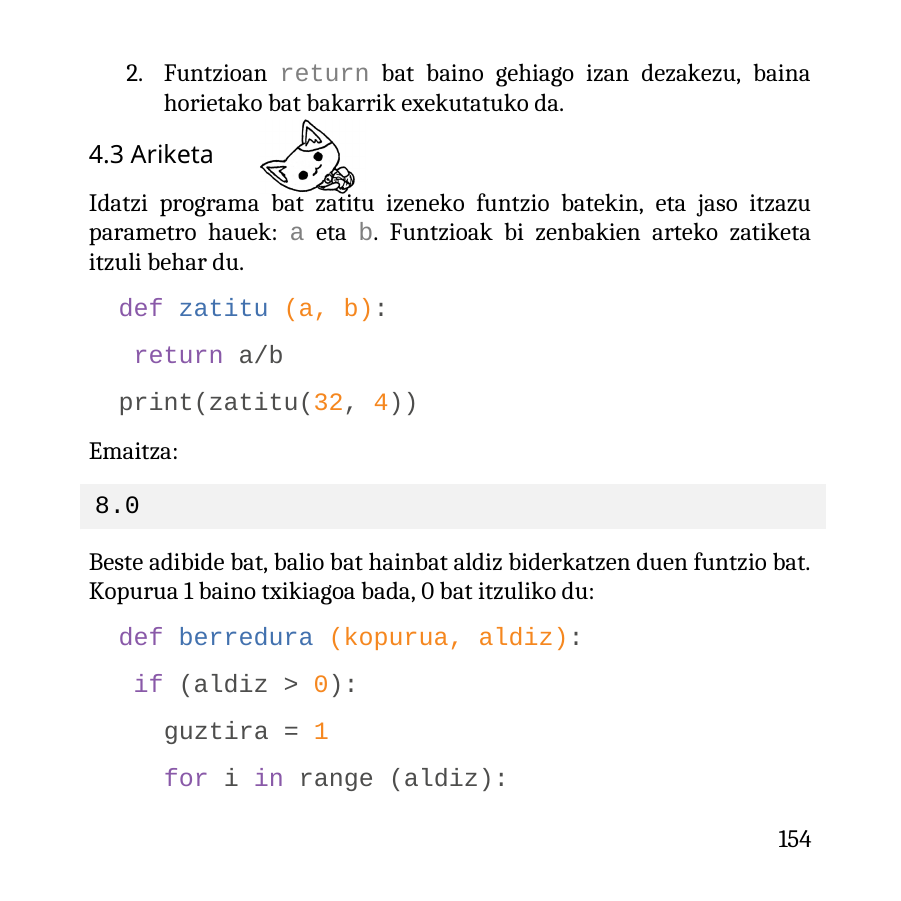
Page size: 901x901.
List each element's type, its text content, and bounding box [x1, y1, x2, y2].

text if (aldiz > 0): [118, 671, 811, 700]
text def berredura (kopurua, aldiz): [118, 624, 811, 653]
text 4.3 Ariketa [89, 137, 259, 171]
text guztira = 1 [118, 718, 811, 747]
picture [259, 119, 366, 194]
text def zatitu (a, b): [118, 296, 811, 324]
text Emaitza: [89, 437, 811, 466]
list Funtzioan return bat baino gehiago izan dezakezu, baina horietako bat bakarrik exekutatuko da. [126, 59, 811, 118]
text Beste adibide bat, balio bat hainbat aldiz biderkatzen duen funtzio bat. Kopurua 1 baino txikiagoa bada, 0 bat itzuliko du: [89, 548, 811, 606]
text print(zatitu(32, 4)) [118, 390, 811, 418]
text Idatzi programa bat zatitu izeneko funtzio batekin, eta jaso itzazu parametro hauek: a eta b. Funtzioak bi zenbakien arteko zatiketa itzuli behar du. [89, 189, 811, 277]
text 8.0 [86, 491, 820, 523]
text [366, 137, 811, 171]
text return a/b [118, 343, 811, 371]
text for i in range (aldiz): [118, 766, 811, 794]
